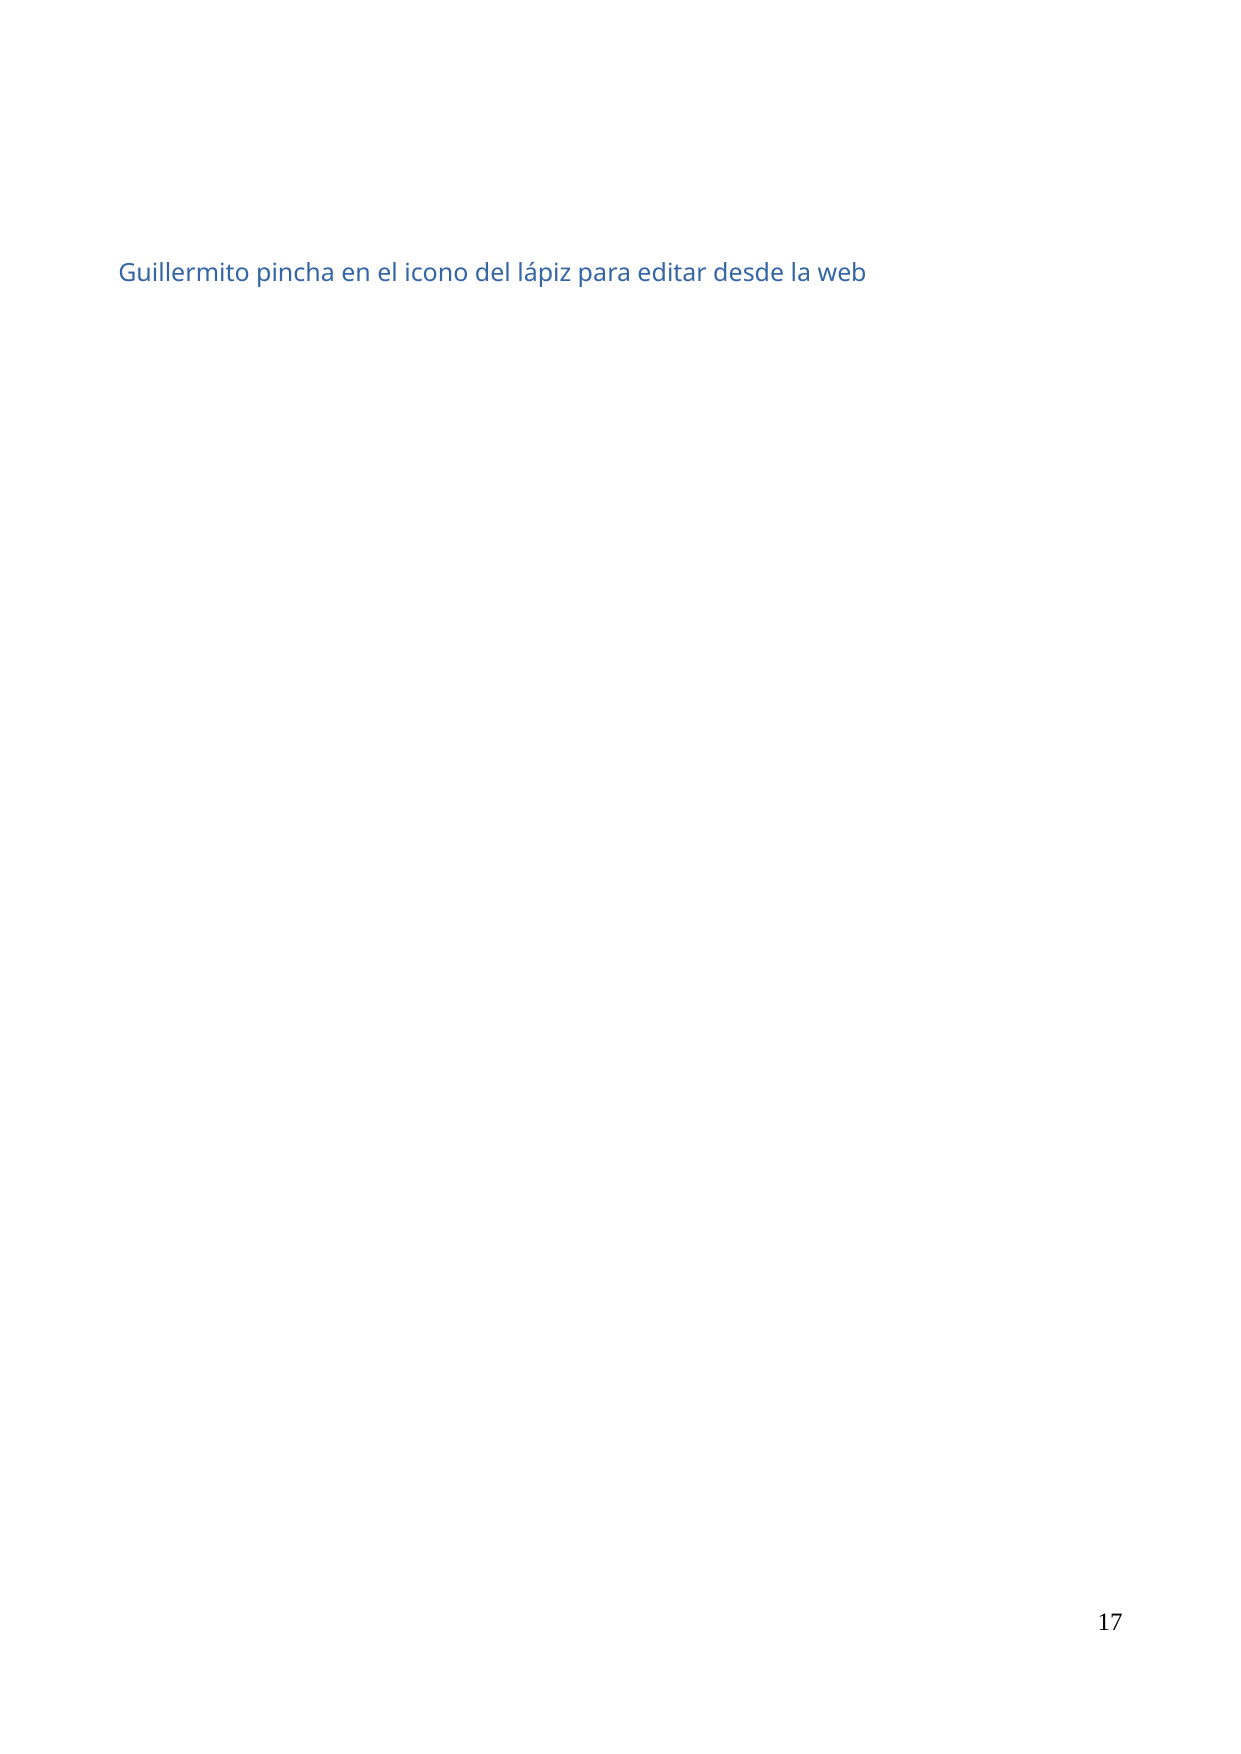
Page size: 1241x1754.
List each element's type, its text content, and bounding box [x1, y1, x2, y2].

text Guillermito pincha en el icono del lápiz para editar desde la web [118, 254, 1122, 288]
